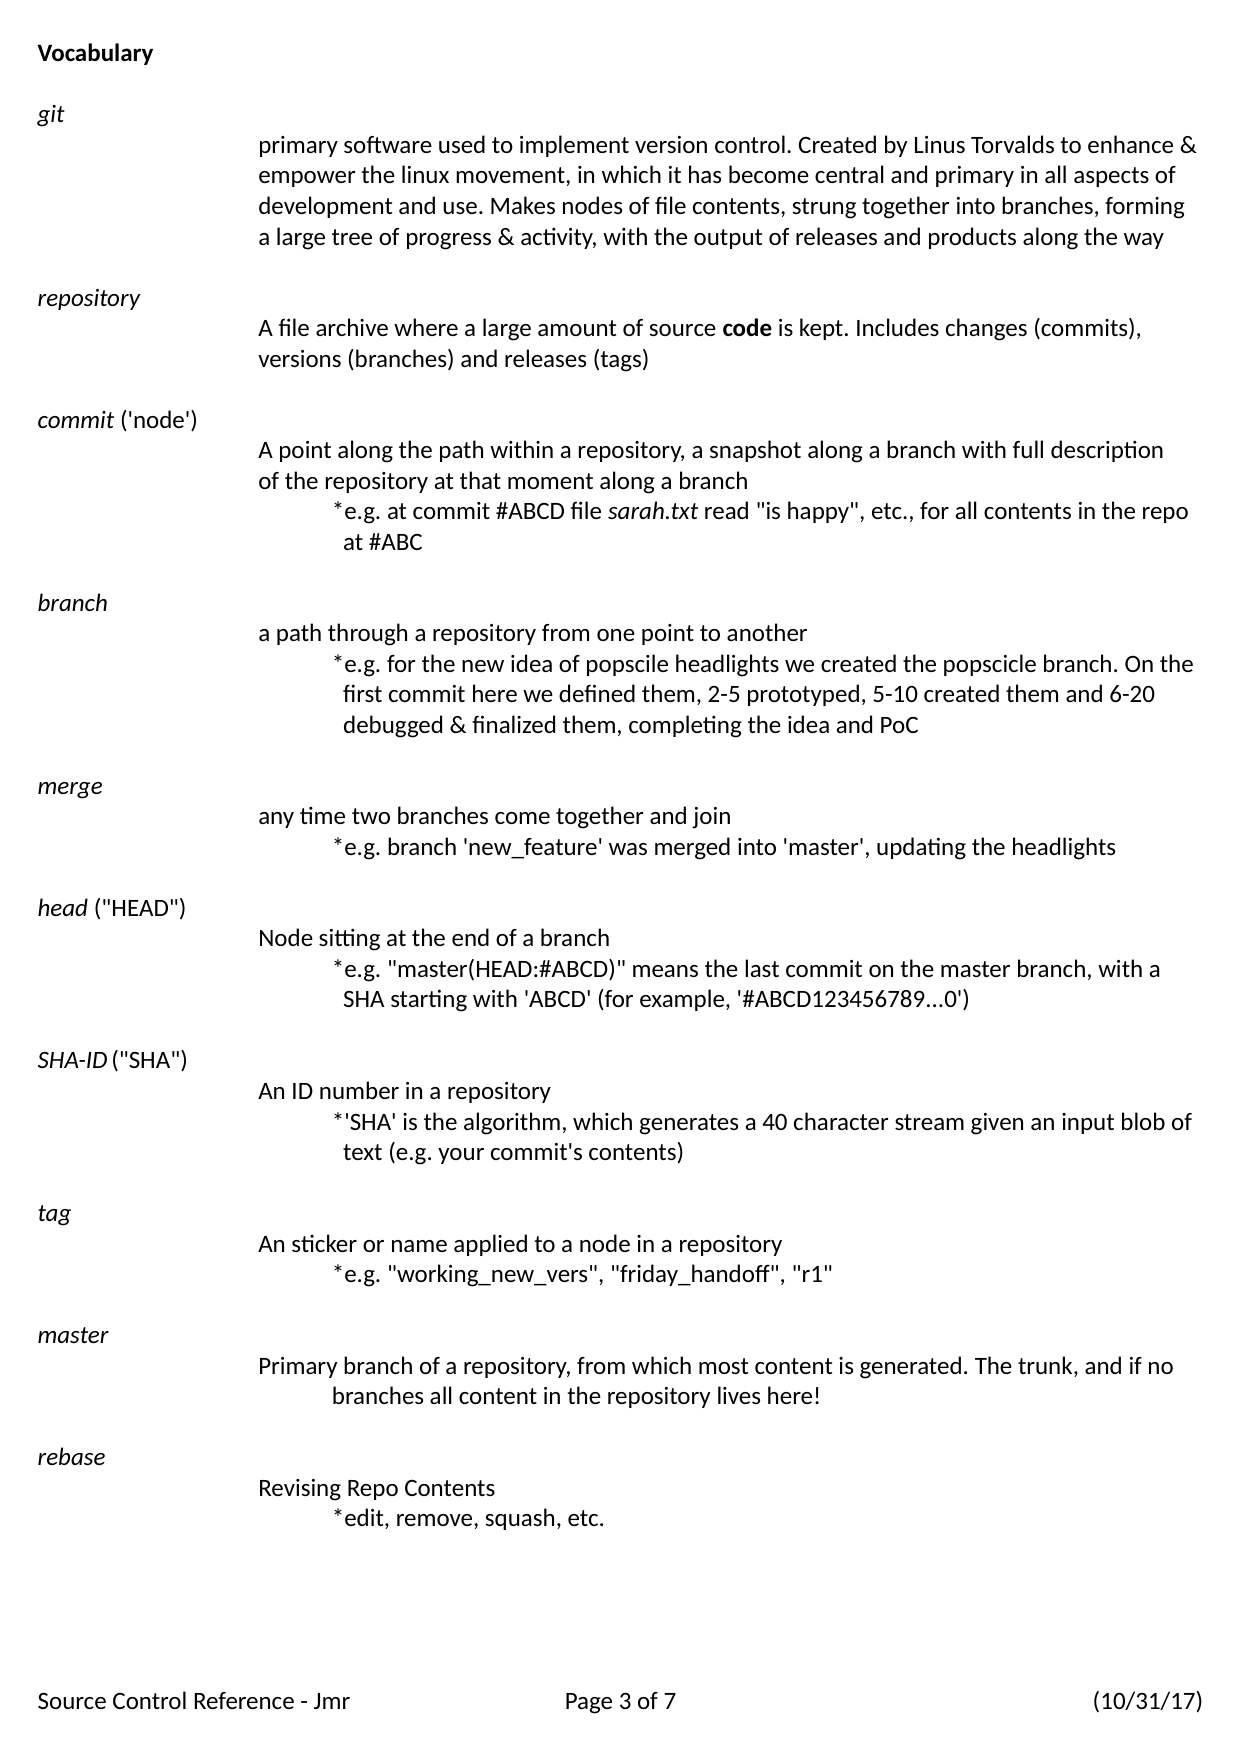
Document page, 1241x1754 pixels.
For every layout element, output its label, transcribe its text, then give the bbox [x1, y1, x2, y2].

text tag [37, 1197, 1203, 1228]
text A file archive where a large amount of source code is kept. Includes changes (commits), versions (branches) and releases (tags) [37, 312, 1203, 373]
text *e.g. "working_new_vers", "friday_handoff", "r1" [37, 1258, 1203, 1289]
text merge [37, 770, 1203, 801]
text repository [37, 282, 1203, 312]
text An sticker or name applied to a node in a repository [37, 1228, 1203, 1258]
text head ("HEAD") [37, 892, 1203, 923]
text *e.g. for the new idea of popscile headlights we created the popscicle branch. On the first commit here we defined them, 2-5 prototyped, 5-10 created them and 6-20 debugged & finalized them, completing the idea and PoC [37, 648, 1203, 739]
text *e.g. branch 'new_feature' was merged into 'master', updating the headlights [37, 831, 1203, 862]
text Revising Repo Contents [37, 1472, 1203, 1502]
text A point along the path within a repository, a snapshot along a branch with full description of the repository at that moment along a branch [37, 434, 1203, 495]
text Node sitting at the end of a branch [37, 923, 1203, 953]
text SHA-ID ("SHA") [37, 1045, 1203, 1075]
text An ID number in a repository [37, 1075, 1203, 1106]
text any time two branches come together and join [37, 801, 1203, 831]
text rebase [37, 1441, 1203, 1472]
text primary software used to implement version control. Created by Linus Torvalds to enhance & empower the linux movement, in which it has become central and primary in all aspects of development and use. Makes nodes of file contents, strung together into branches, forming a large tree of progress & activity, with the output of releases and products along the way [37, 129, 1203, 251]
text Vocabulary [37, 37, 1203, 68]
text git [37, 98, 1203, 129]
text *e.g. at commit #ABCD file sarah.txt read "is happy", etc., for all contents in the repo at #ABC [37, 495, 1203, 556]
text branch [37, 587, 1203, 617]
text a path through a repository from one point to another [37, 617, 1203, 648]
text *edit, remove, squash, etc. [37, 1502, 1203, 1533]
text *'SHA' is the algorithm, which generates a 40 character stream given an input blob of text (e.g. your commit's contents) [37, 1106, 1203, 1167]
text *e.g. "master(HEAD:#ABCD)" means the last commit on the master branch, with a SHA starting with 'ABCD' (for example, '#ABCD123456789...0') [37, 953, 1203, 1014]
text commit ('node') [37, 404, 1203, 434]
text master [37, 1319, 1203, 1350]
text Primary branch of a repository, from which most content is generated. The trunk, and if no branches all content in the repository lives here! [37, 1350, 1203, 1411]
